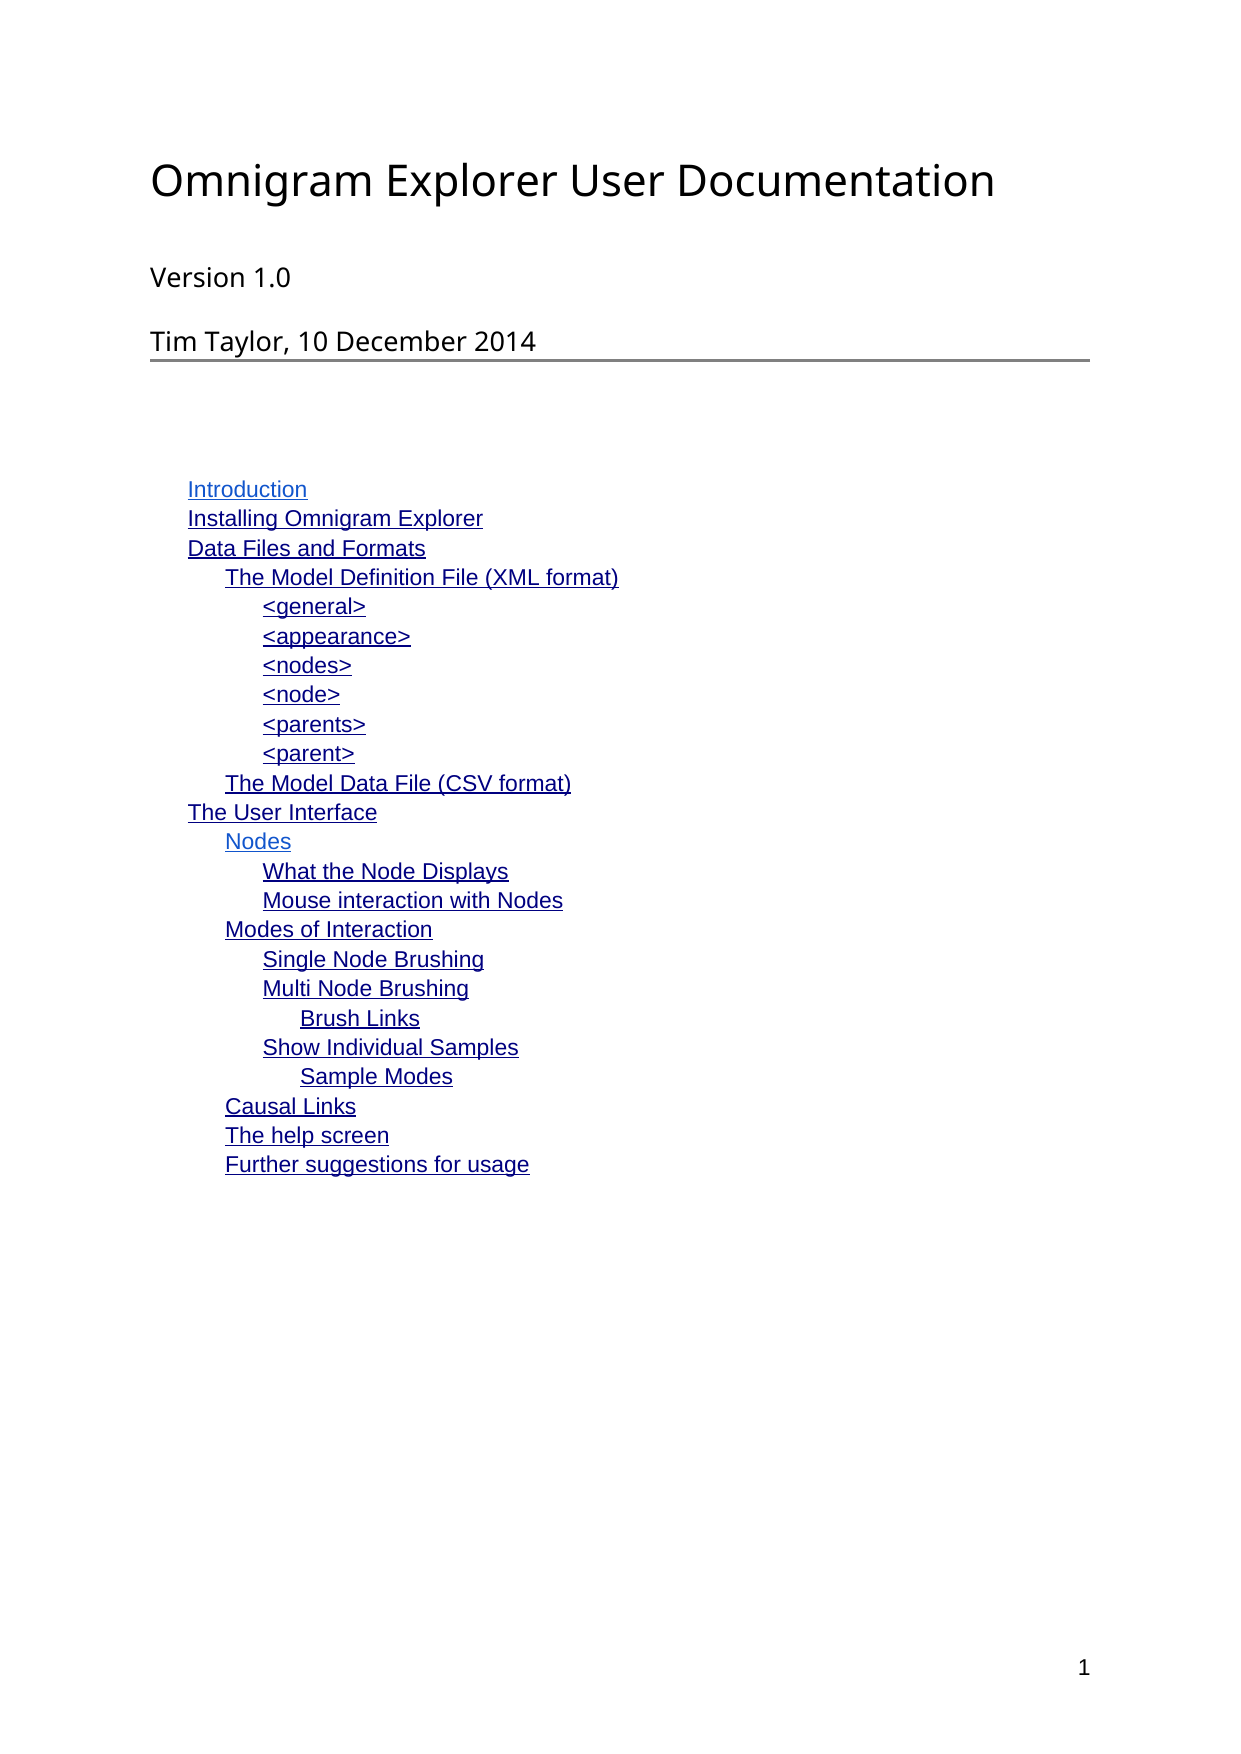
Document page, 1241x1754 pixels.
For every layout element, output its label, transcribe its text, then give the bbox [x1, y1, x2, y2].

text <nodes> [262, 653, 1090, 678]
text Show Individual Samples [262, 1035, 1090, 1060]
text <appearance> [262, 623, 1090, 649]
text Sample Modes [300, 1064, 1090, 1090]
subtitle Tim Taylor, 10 December 2014 [150, 322, 1090, 359]
text Causal Links [225, 1093, 1090, 1119]
text The Model Data File (CSV format) [225, 770, 1090, 796]
text Multi Node Brushing [262, 976, 1090, 1002]
text Introduction [187, 477, 1090, 502]
text Nodes [225, 829, 1090, 855]
text Single Node Brushing [262, 947, 1090, 972]
text Mouse interaction with Nodes [262, 888, 1090, 913]
text The help screen [225, 1123, 1090, 1148]
text The Model Definition File (XML format) [225, 565, 1090, 590]
text <general> [262, 594, 1090, 620]
title Omnigram Explorer User Documentation [150, 150, 1090, 209]
text Further suggestions for usage [225, 1152, 1090, 1178]
text <parents> [262, 712, 1090, 737]
text What the Node Displays [262, 858, 1090, 884]
text <node> [262, 682, 1090, 708]
text Data Files and Formats [187, 535, 1090, 561]
text Brush Links [300, 1005, 1090, 1031]
text Modes of Interaction [225, 917, 1090, 943]
text Installing Omnigram Explorer [187, 506, 1090, 532]
subtitle Version 1.0 [150, 259, 1090, 296]
text <parent> [262, 741, 1090, 767]
text The User Interface [187, 800, 1090, 825]
